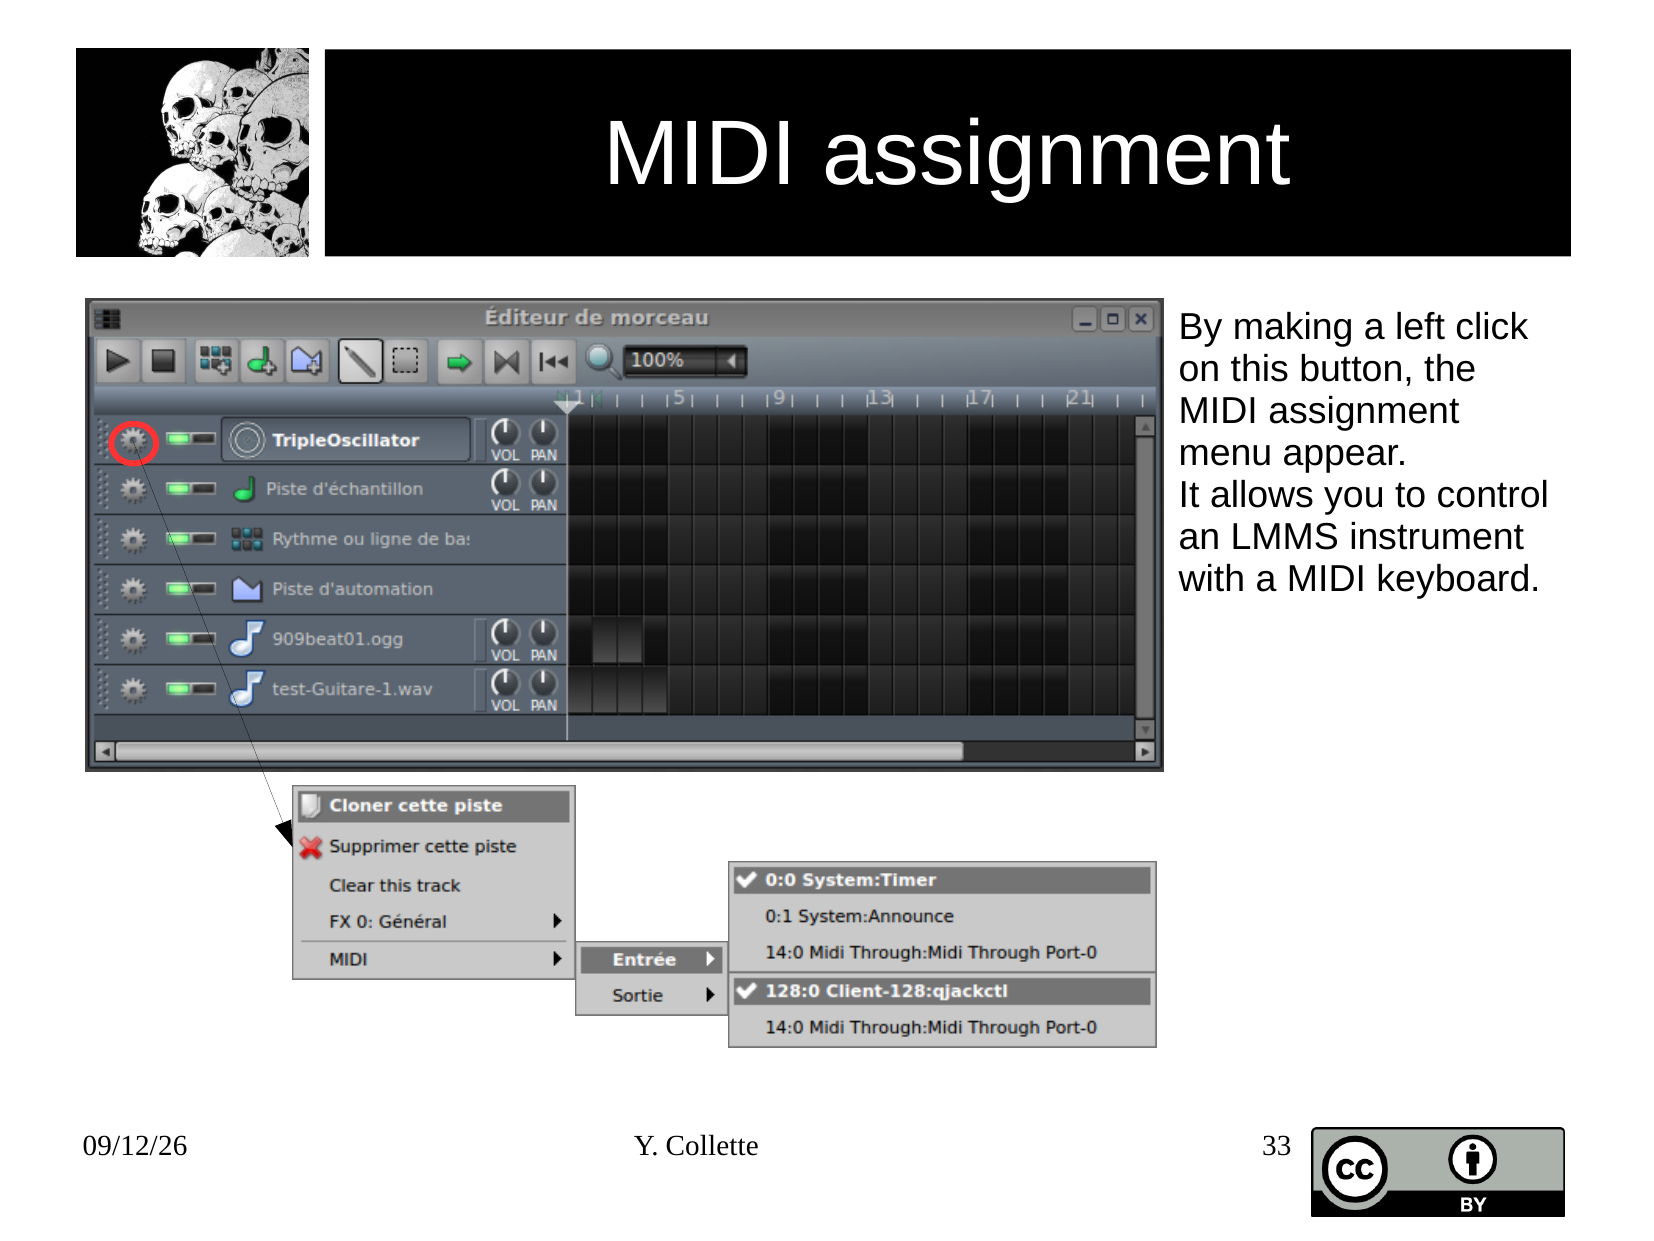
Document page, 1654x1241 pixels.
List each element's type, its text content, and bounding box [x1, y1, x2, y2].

title MIDI assignment [324, 49, 1571, 257]
picture [292, 785, 1157, 1048]
text_box By making a left click on this button, the MIDI assignment menu appear. It allows you to control an LMMS instrument with a MIDI keyboard. [1163, 298, 1571, 650]
picture [76, 48, 309, 257]
picture [85, 298, 1164, 772]
picture [115, 427, 153, 460]
picture [1311, 1127, 1565, 1217]
